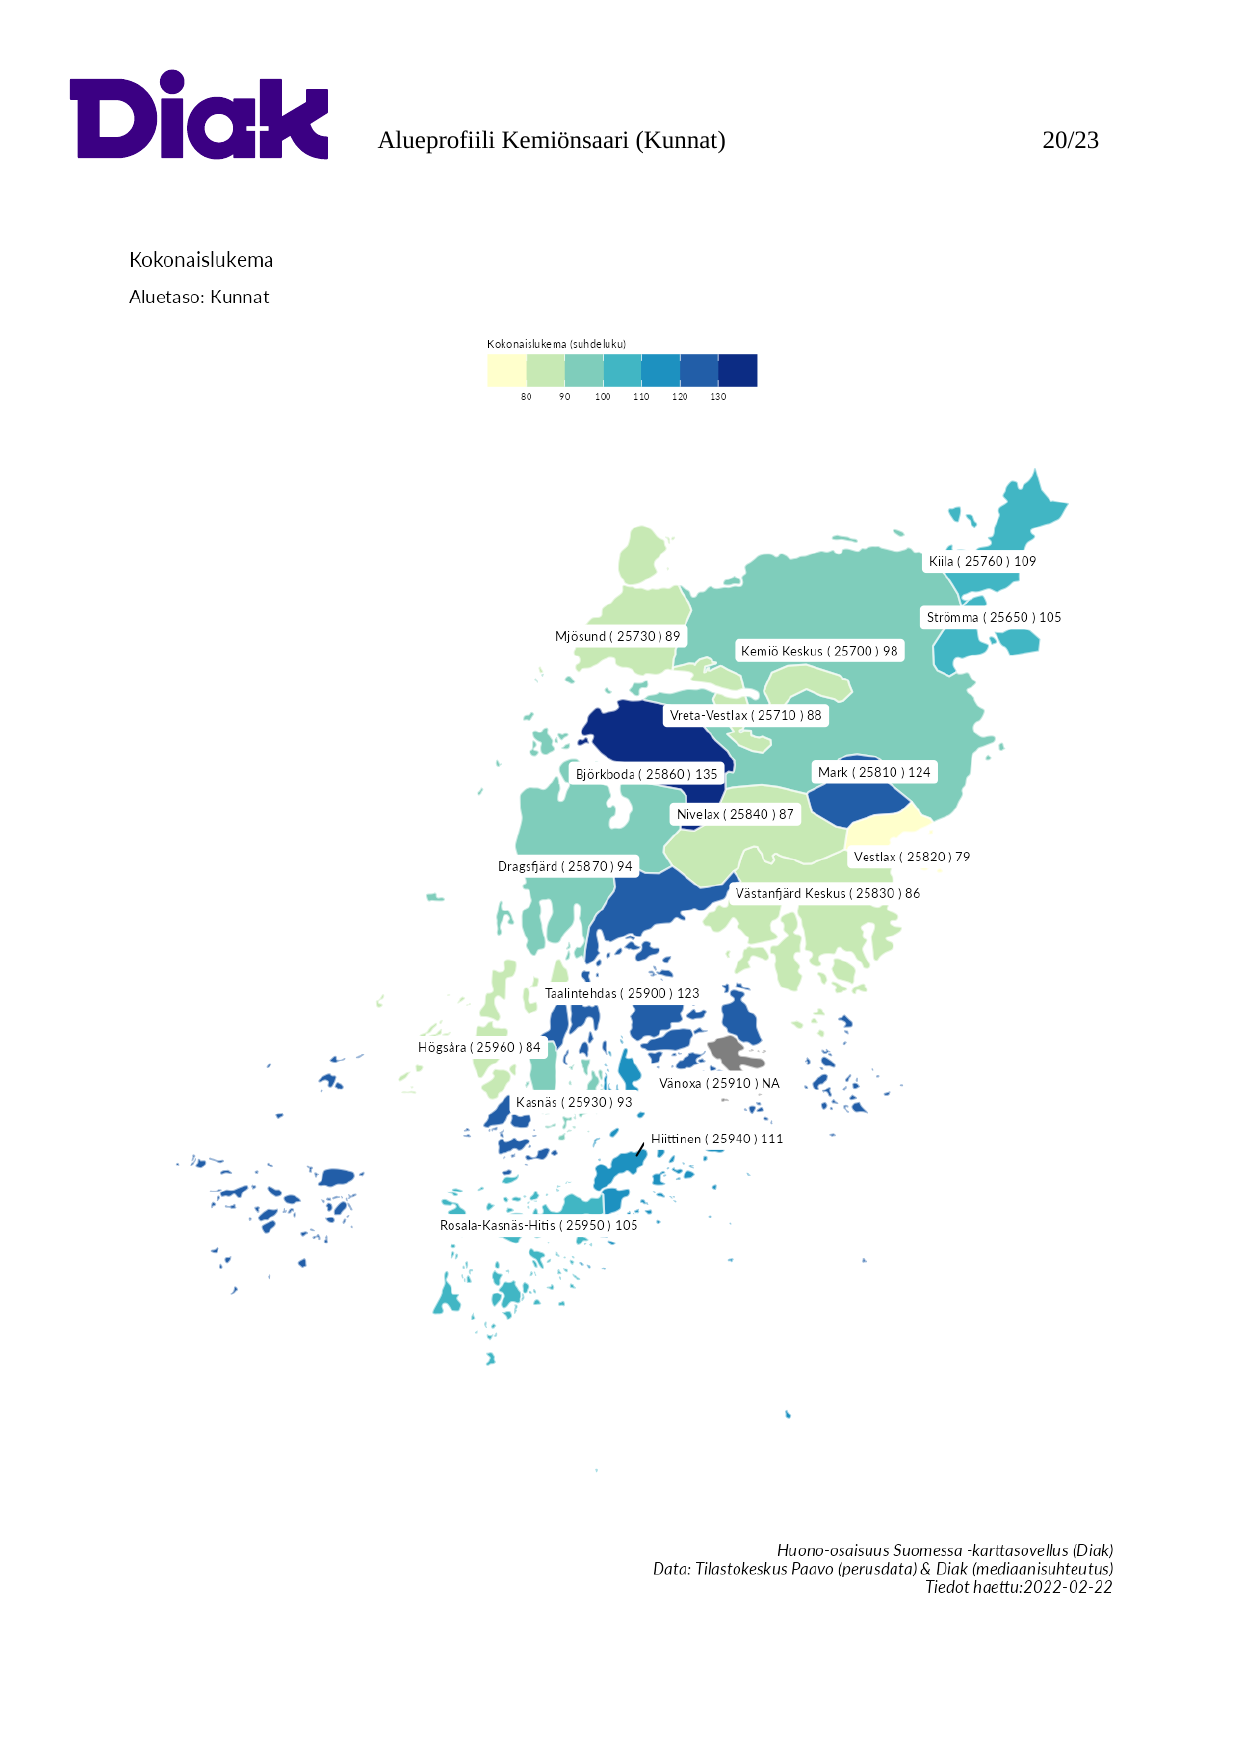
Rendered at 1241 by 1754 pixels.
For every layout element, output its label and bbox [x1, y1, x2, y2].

picture [61, 196, 1179, 1651]
